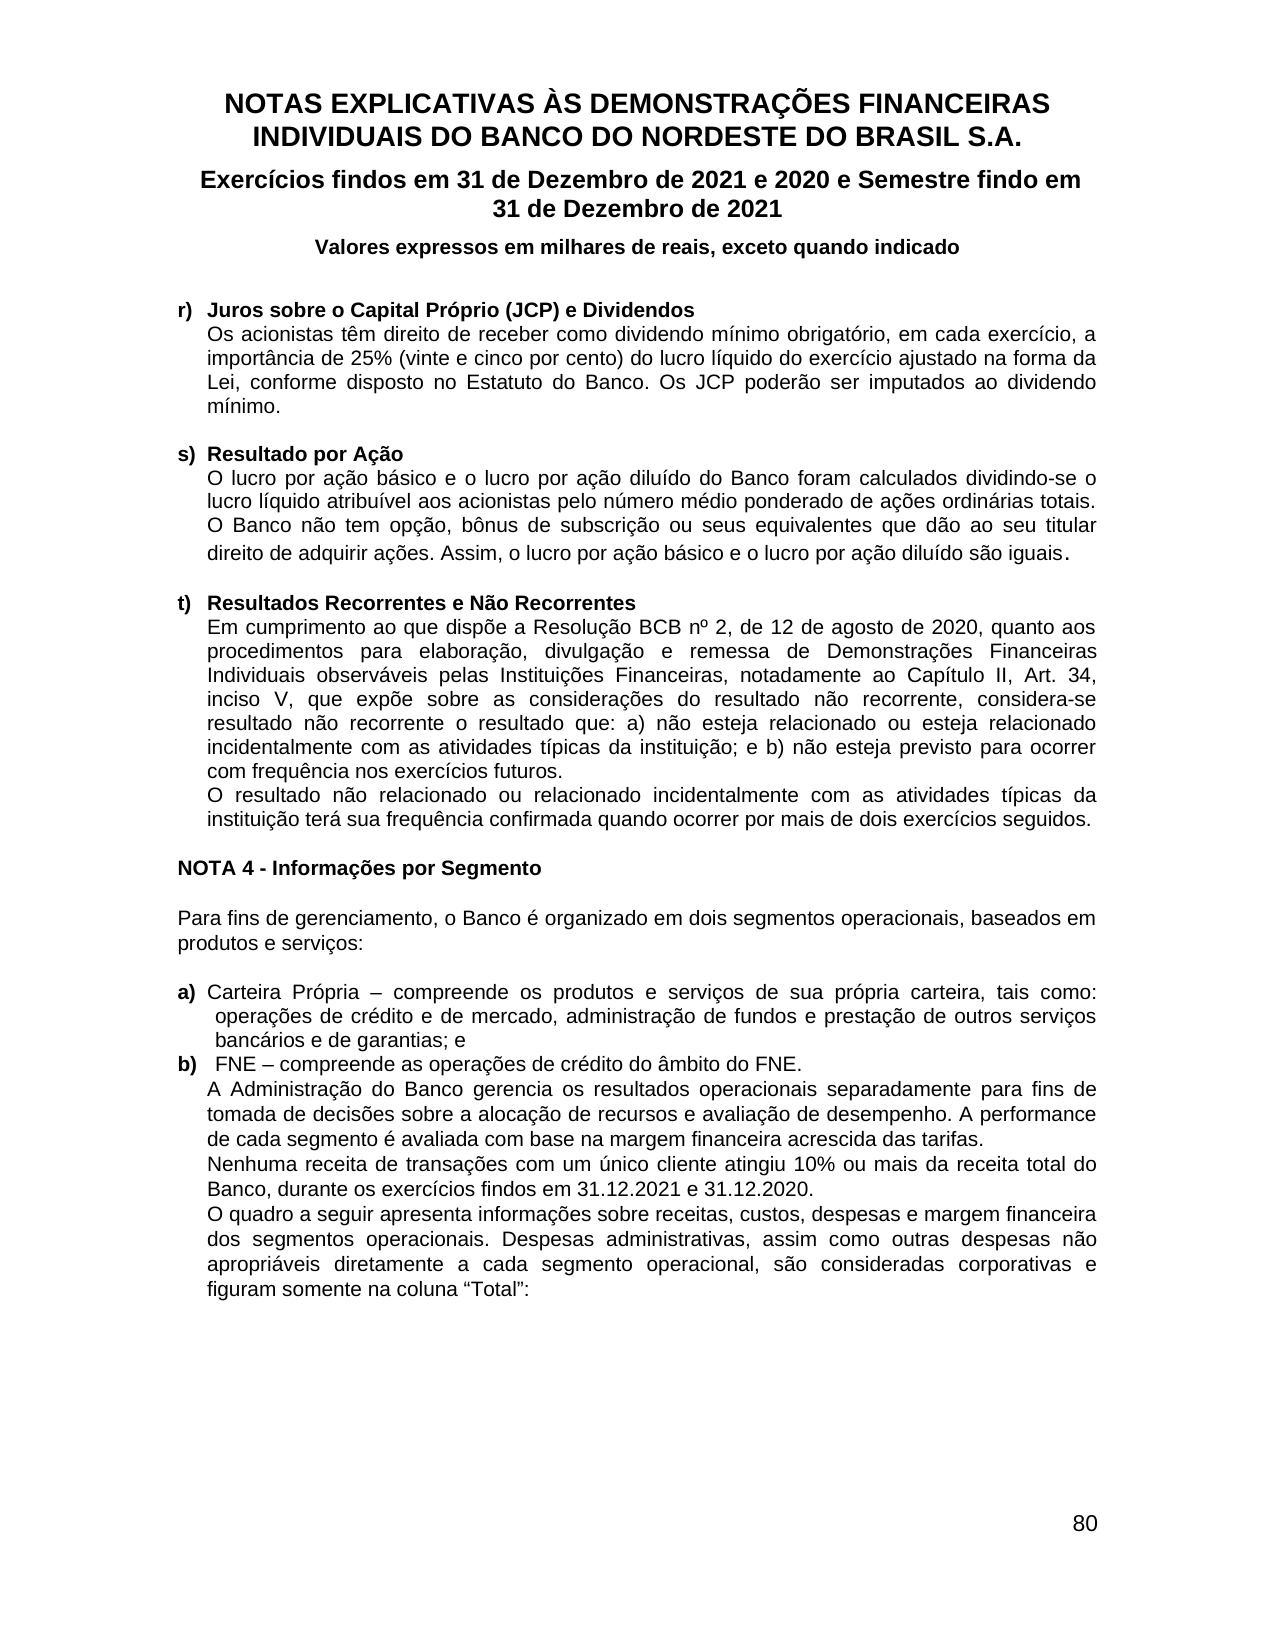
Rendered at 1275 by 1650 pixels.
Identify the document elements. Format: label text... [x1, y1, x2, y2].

text A Administração do Banco gerencia os resultados operacionais separadamente para fins de tomada de decisões sobre a alocação de recursos e avaliação de desempenho. A performance de cada segmento é avaliada com base na margem financeira acrescida das tarifas. [207, 1075, 1098, 1150]
text Os acionistas têm direito de receber como dividendo mínimo obrigatório, em cada exercício, a importância de 25% (vinte e cinco por cento) do lucro líquido do exercício ajustado na forma da Lei, conforme disposto no Estatuto do Banco. Os JCP poderão ser imputados ao dividendo mínimo. [207, 322, 1098, 417]
text O resultado não relacionado ou relacionado incidentalmente com as atividades típicas da instituição terá sua frequência confirmada quando ocorrer por mais de dois exercícios seguidos. [207, 783, 1098, 831]
list Resultado por Ação [177, 441, 1098, 465]
text O lucro por ação básico e o lucro por ação diluído do Banco foram calculados dividindo-se o lucro líquido atribuível aos acionistas pelo número médio ponderado de ações ordinárias totais. O Banco não tem opção, bônus de subscrição ou seus equivalentes que dão ao seu titular direito de adquirir ações. Assim, o lucro por ação básico e o lucro por ação diluído são iguais. [207, 465, 1098, 566]
list Resultados Recorrentes e Não Recorrentes [177, 591, 1098, 615]
text Em cumprimento ao que dispõe a Resolução BCB nº 2, de 12 de agosto de 2020, quanto aos procedimentos para elaboração, divulgação e remessa de Demonstrações Financeiras Individuais observáveis pelas Instituições Financeiras, notadamente ao Capítulo II, Art. 34, inciso V, que expõe sobre as considerações do resultado não recorrente, considera-se resultado não recorrente o resultado que: a) não esteja relacionado ou esteja relacionado incidentalmente com as atividades típicas da instituição; e b) não esteja previsto para ocorrer com frequência nos exercícios futuros. [207, 615, 1098, 783]
list FNE – compreende as operações de crédito do âmbito do FNE. [177, 1051, 1098, 1075]
list Carteira Própria – compreende os produtos e serviços de sua própria carteira, tais como: operações de crédito e de mercado, administração de fundos e prestação de outros serviços bancários e de garantias; e [177, 979, 1098, 1051]
text Nenhuma receita de transações com um único cliente atingiu 10% ou mais da receita total do Banco, durante os exercícios findos em 31.12.2021 e 31.12.2020. [207, 1150, 1098, 1200]
text Para fins de gerenciamento, o Banco é organizado em dois segmentos operacionais, baseados em produtos e serviços: [177, 904, 1098, 954]
text O quadro a seguir apresenta informações sobre receitas, custos, despesas e margem financeira dos segmentos operacionais. Despesas administrativas, assim como outras despesas não apropriáveis diretamente a cada segmento operacional, são consideradas corporativas e figuram somente na coluna “Total”: [207, 1200, 1098, 1300]
list Juros sobre o Capital Próprio (JCP) e Dividendos [177, 298, 1098, 322]
subtitle NOTA 4 - Informações por Segmento [177, 856, 1098, 879]
